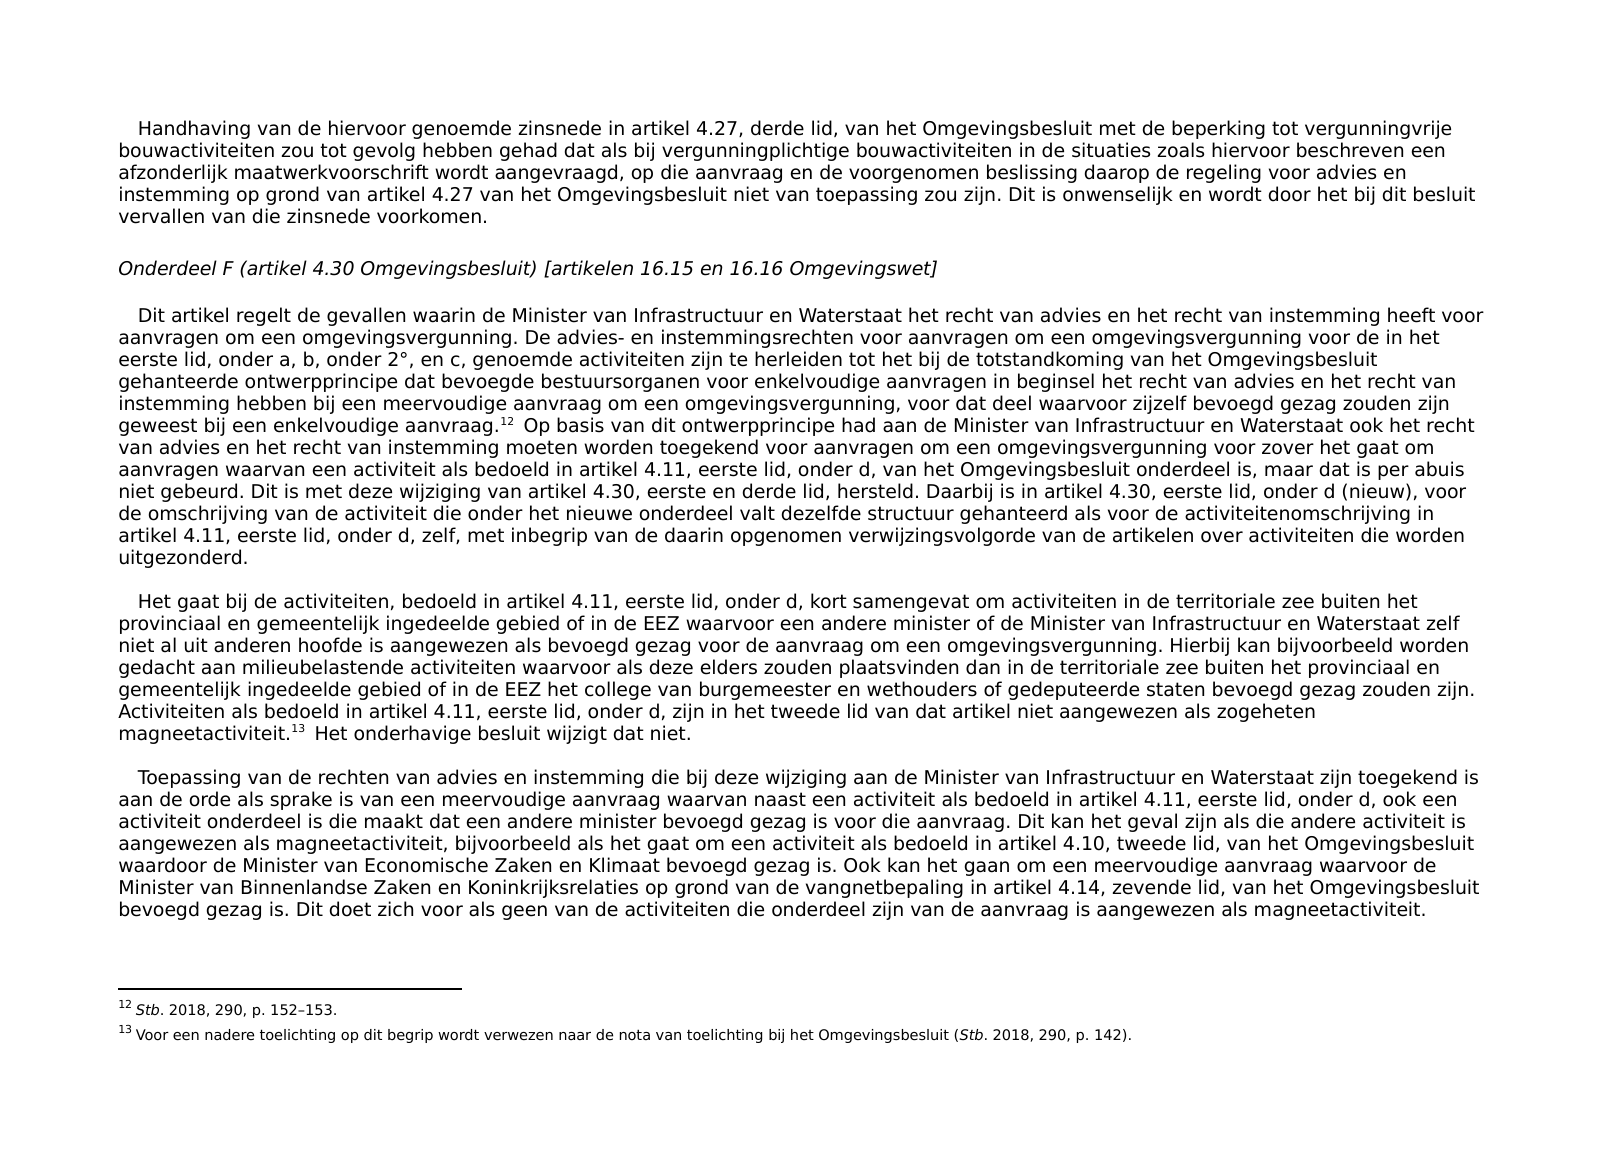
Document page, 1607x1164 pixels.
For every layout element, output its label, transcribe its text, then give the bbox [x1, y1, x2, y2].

text Voor een nadere toelichting op dit begrip wordt verwezen naar de nota van toelichting bij het Omgevingsbesluit (Stb. 2018, 290, p. 142). [118, 1023, 1488, 1045]
text Toepassing van de rechten van advies en instemming die bij deze wijziging aan de Minister van Infrastructuur en Waterstaat zijn toegekend is aan de orde als sprake is van een meervoudige aanvraag waarvan naast een activiteit als bedoeld in artikel 4.11, eerste lid, onder d, ook een activiteit onderdeel is die maakt dat een andere minister bevoegd gezag is voor die aanvraag. Dit kan het geval zijn als die andere activiteit is aangewezen als magneetactiviteit, bijvoorbeeld als het gaat om een activiteit als bedoeld in artikel 4.10, tweede lid, van het Omgevingsbesluit waardoor de Minister van Economische Zaken en Klimaat bevoegd gezag is. Ook kan het gaan om een meervoudige aanvraag waarvoor de Minister van Binnenlandse Zaken en Koninkrijksrelaties op grond van de vangnetbepaling in artikel 4.14, zevende lid, van het Omgevingsbesluit bevoegd gezag is. Dit doet zich voor als geen van de activiteiten die onderdeel zijn van de aanvraag is aangewezen als magneetactiviteit. [118, 767, 1488, 921]
text Handhaving van de hiervoor genoemde zinsnede in artikel 4.27, derde lid, van het Omgevingsbesluit met de beperking tot vergunningvrije bouwactiviteiten zou tot gevolg hebben gehad dat als bij vergunningplichtige bouwactiviteiten in de situaties zoals hiervoor beschreven een afzonderlijk maatwerkvoorschrift wordt aangevraagd, op die aanvraag en de voorgenomen beslissing daarop de regeling voor advies en instemming op grond van artikel 4.27 van het Omgevingsbesluit niet van toepassing zou zijn. Dit is onwenselijk en wordt door het bij dit besluit vervallen van die zinsnede voorkomen. [118, 118, 1488, 228]
text Dit artikel regelt de gevallen waarin de Minister van Infrastructuur en Waterstaat het recht van advies en het recht van instemming heeft voor aanvragen om een omgevingsvergunning. De advies- en instemmingsrechten voor aanvragen om een omgevingsvergunning voor de in het eerste lid, onder a, b, onder 2°, en c, genoemde activiteiten zijn te herleiden tot het bij de totstandkoming van het Omgevingsbesluit gehanteerde ontwerpprincipe dat bevoegde bestuursorganen voor enkelvoudige aanvragen in beginsel het recht van advies en het recht van instemming hebben bij een meervoudige aanvraag om een omgevingsvergunning, voor dat deel waarvoor zijzelf bevoegd gezag zouden zijn geweest bij een enkelvoudige aanvraag. Op basis van dit ontwerpprincipe had aan de Minister van Infrastructuur en Waterstaat ook het recht van advies en het recht van instemming moeten worden toegekend voor aanvragen om een omgevingsvergunning voor zover het gaat om aanvragen waarvan een activiteit als bedoeld in artikel 4.11, eerste lid, onder d, van het Omgevingsbesluit onderdeel is, maar dat is per abuis niet gebeurd. Dit is met deze wijziging van artikel 4.30, eerste en derde lid, hersteld. Daarbij is in artikel 4.30, eerste lid, onder d (nieuw), voor de omschrijving van de activiteit die onder het nieuwe onderdeel valt dezelfde structuur gehanteerd als voor de activiteitenomschrijving in artikel 4.11, eerste lid, onder d, zelf, met inbegrip van de daarin opgenomen verwijzingsvolgorde van de artikelen over activiteiten die worden uitgezonderd. [118, 305, 1488, 569]
text Stb. 2018, 290, p. 152–153. [118, 998, 1488, 1020]
text Het gaat bij de activiteiten, bedoeld in artikel 4.11, eerste lid, onder d, kort samengevat om activiteiten in de territoriale zee buiten het provinciaal en gemeentelijk ingedeelde gebied of in de EEZ waarvoor een andere minister of de Minister van Infrastructuur en Waterstaat zelf niet al uit anderen hoofde is aangewezen als bevoegd gezag voor de aanvraag om een omgevingsvergunning. Hierbij kan bijvoorbeeld worden gedacht aan milieubelastende activiteiten waarvoor als deze elders zouden plaatsvinden dan in de territoriale zee buiten het provinciaal en gemeentelijk ingedeelde gebied of in de EEZ het college van burgemeester en wethouders of gedeputeerde staten bevoegd gezag zouden zijn. Activiteiten als bedoeld in artikel 4.11, eerste lid, onder d, zijn in het tweede lid van dat artikel niet aangewezen als zogeheten magneetactiviteit. Het onderhavige besluit wijzigt dat niet. [118, 591, 1488, 745]
subtitle Onderdeel F (artikel 4.30 Omgevingsbesluit) [artikelen 16.15 en 16.16 Omgevingswet] [118, 258, 1488, 280]
